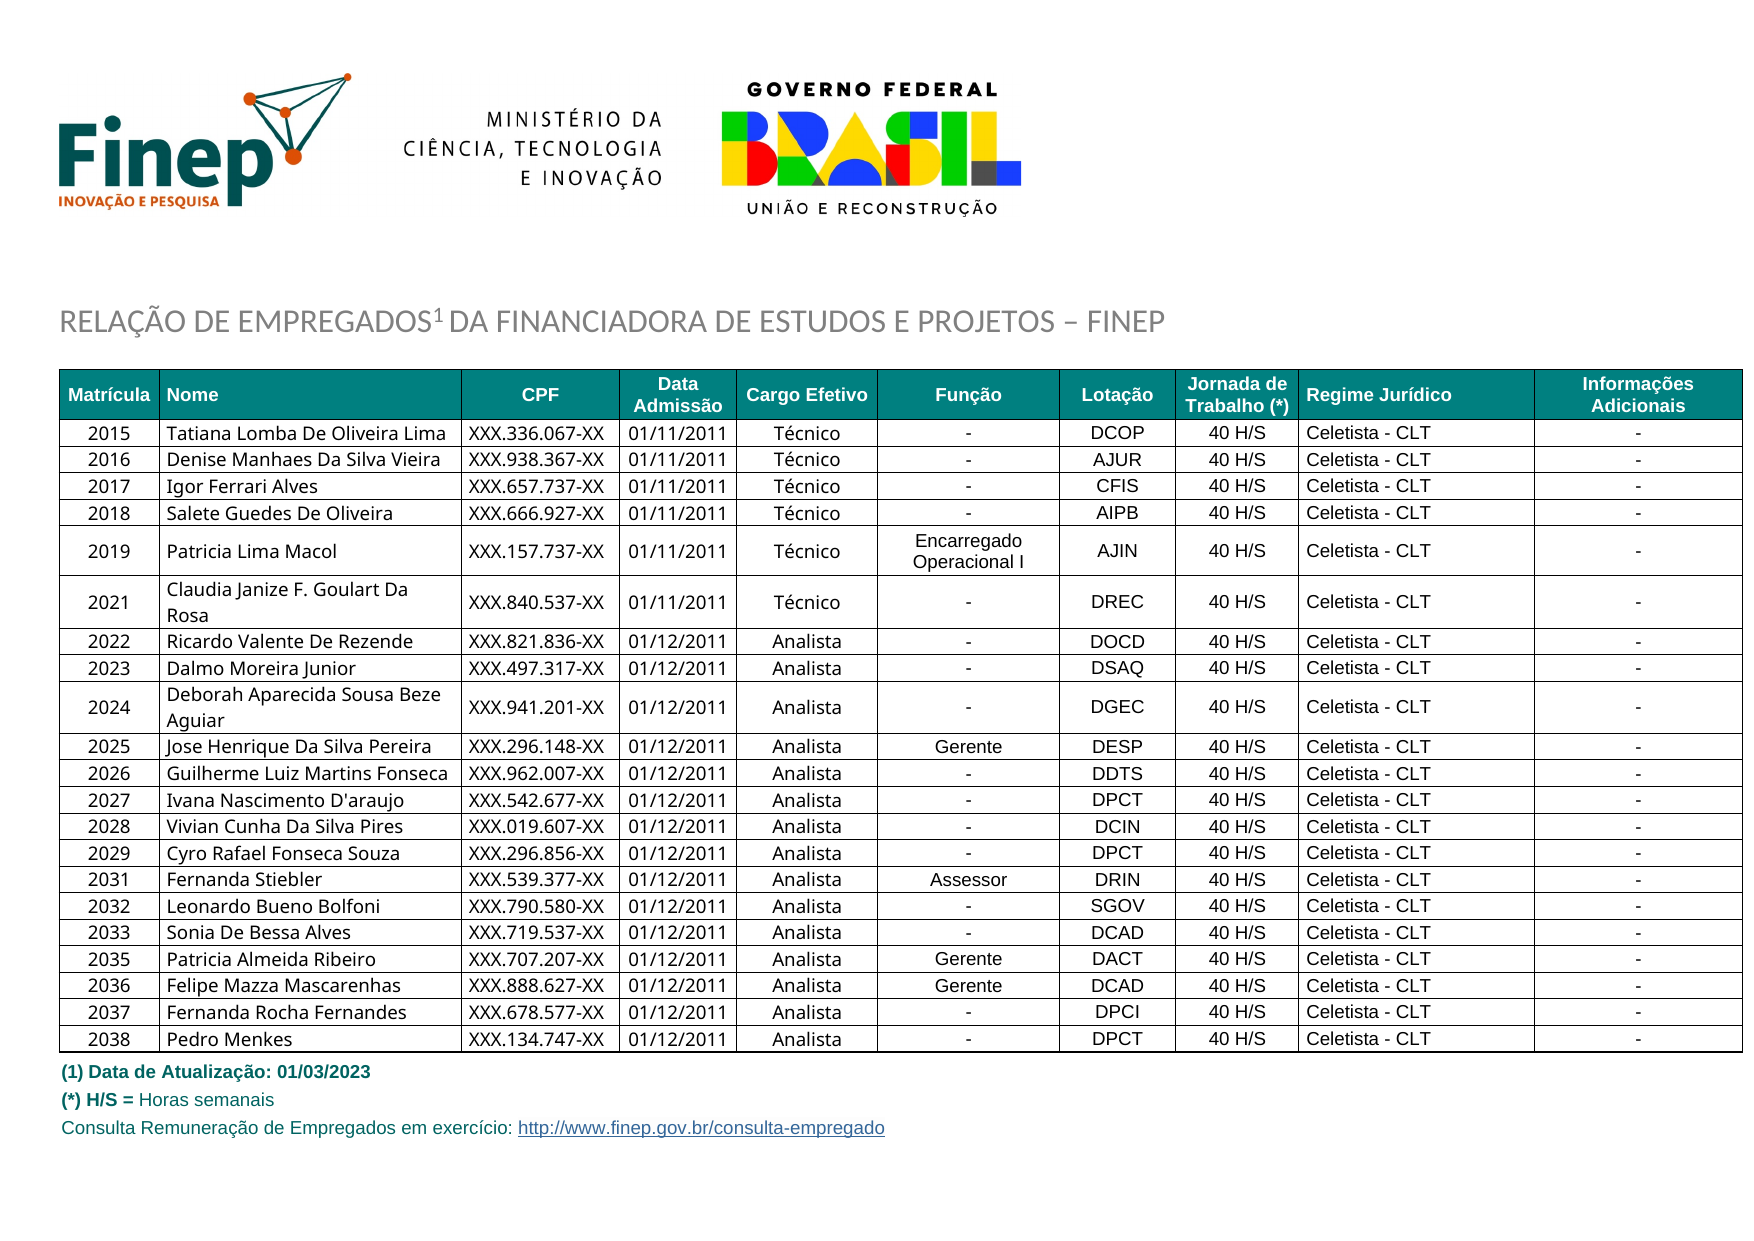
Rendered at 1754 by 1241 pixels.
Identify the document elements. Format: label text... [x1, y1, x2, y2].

table_cell Celetista - CLT [1299, 920, 1534, 945]
table_cell - [878, 655, 1059, 681]
table_cell SGOV [1060, 893, 1175, 919]
table_cell 01/12/2011 [620, 734, 736, 759]
table_cell - [1535, 447, 1742, 472]
table_cell Tatiana Lomba De Oliveira Lima [160, 420, 461, 446]
table_cell Celetista - CLT [1299, 867, 1534, 892]
table_cell DPCT [1060, 840, 1175, 866]
table_cell Celetista - CLT [1299, 655, 1534, 681]
table_cell DACT [1060, 946, 1175, 972]
table_cell 40 H/S [1176, 814, 1298, 839]
table_cell - [878, 893, 1059, 919]
table_cell Analista [737, 893, 877, 919]
table_cell 2015 [60, 420, 159, 446]
table_cell 40 H/S [1176, 787, 1298, 812]
table_cell 01/11/2011 [620, 473, 736, 499]
table_cell Felipe Mazza Mascarenhas [160, 973, 461, 998]
table_cell 01/12/2011 [620, 1026, 736, 1051]
table_cell DCOP [1060, 420, 1175, 446]
table_cell Analista [737, 734, 877, 759]
table_cell Assessor [878, 867, 1059, 892]
table_cell - [1535, 867, 1742, 892]
table_cell 40 H/S [1176, 655, 1298, 681]
table_cell - [1535, 682, 1742, 733]
table_header Regime Jurídico [1299, 370, 1534, 419]
table_cell - [878, 420, 1059, 446]
table_cell Celetista - CLT [1299, 760, 1534, 786]
table_cell Igor Ferrari Alves [160, 473, 461, 499]
table_cell 01/12/2011 [620, 787, 736, 812]
table_cell 40 H/S [1176, 629, 1298, 654]
table_cell Analista [737, 920, 877, 945]
table_cell Celetista - CLT [1299, 447, 1534, 472]
table_cell Dalmo Moreira Junior [160, 655, 461, 681]
table_cell Fernanda Stiebler [160, 867, 461, 892]
table_cell 40 H/S [1176, 867, 1298, 892]
table_cell XXX.134.747-XX [462, 1026, 619, 1051]
table_cell 2027 [60, 787, 159, 812]
table_cell 40 H/S [1176, 999, 1298, 1025]
table_header Data Admissão [620, 370, 736, 419]
table_header Função [878, 370, 1059, 419]
table_cell XXX.962.007-XX [462, 760, 619, 786]
table_cell Celetista - CLT [1299, 893, 1534, 919]
table_cell XXX.888.627-XX [462, 973, 619, 998]
table_cell 01/11/2011 [620, 576, 736, 627]
table_cell Celetista - CLT [1299, 420, 1534, 446]
table_cell DCAD [1060, 920, 1175, 945]
table_cell Celetista - CLT [1299, 682, 1534, 733]
table_cell Patricia Lima Macol [160, 526, 461, 575]
table_cell - [878, 473, 1059, 499]
table_cell Celetista - CLT [1299, 840, 1534, 866]
table_cell 2033 [60, 920, 159, 945]
table_cell - [1535, 973, 1742, 998]
table_cell XXX.296.856-XX [462, 840, 619, 866]
table_cell AIPB [1060, 500, 1175, 525]
table_cell Analista [737, 1026, 877, 1051]
table_cell - [1535, 787, 1742, 812]
table_cell Salete Guedes De Oliveira [160, 500, 461, 525]
table_cell 2017 [60, 473, 159, 499]
table_cell - [1535, 473, 1742, 499]
table_cell - [1535, 840, 1742, 866]
table_cell Analista [737, 814, 877, 839]
table_cell Celetista - CLT [1299, 473, 1534, 499]
table_cell DESP [1060, 734, 1175, 759]
table_cell 01/12/2011 [620, 946, 736, 972]
table_cell Leonardo Bueno Bolfoni [160, 893, 461, 919]
table_cell 01/11/2011 [620, 420, 736, 446]
table_cell - [1535, 893, 1742, 919]
table_cell Gerente [878, 734, 1059, 759]
table_cell Jose Henrique Da Silva Pereira [160, 734, 461, 759]
table_cell XXX.336.067-XX [462, 420, 619, 446]
table_cell Celetista - CLT [1299, 999, 1534, 1025]
table_cell XXX.157.737-XX [462, 526, 619, 575]
table_cell Denise Manhaes Da Silva Vieira [160, 447, 461, 472]
table_cell - [878, 787, 1059, 812]
table_cell Celetista - CLT [1299, 946, 1534, 972]
table_cell - [1535, 814, 1742, 839]
table_cell Encarregado Operacional I [878, 526, 1059, 575]
table_cell 01/11/2011 [620, 447, 736, 472]
table_cell Celetista - CLT [1299, 576, 1534, 627]
table_header Informações Adicionais [1535, 370, 1742, 419]
table_cell - [1535, 576, 1742, 627]
table_cell Gerente [878, 973, 1059, 998]
table_cell 01/12/2011 [620, 814, 736, 839]
table_cell Técnico [737, 473, 877, 499]
table_cell 40 H/S [1176, 973, 1298, 998]
table_cell Técnico [737, 500, 877, 525]
table_cell - [1535, 760, 1742, 786]
table_cell - [1535, 655, 1742, 681]
table_cell 40 H/S [1176, 500, 1298, 525]
table_cell XXX.296.148-XX [462, 734, 619, 759]
table_cell Analista [737, 840, 877, 866]
table_cell Analista [737, 946, 877, 972]
table_cell 2032 [60, 893, 159, 919]
table_cell 2035 [60, 946, 159, 972]
table_cell 2028 [60, 814, 159, 839]
table_cell AJUR [1060, 447, 1175, 472]
table_cell 2038 [60, 1026, 159, 1051]
table_cell 01/12/2011 [620, 999, 736, 1025]
table_cell 40 H/S [1176, 420, 1298, 446]
table_cell 40 H/S [1176, 473, 1298, 499]
table_cell - [1535, 946, 1742, 972]
table_cell CFIS [1060, 473, 1175, 499]
table_cell - [1535, 420, 1742, 446]
table_cell - [878, 920, 1059, 945]
table_cell Patricia Almeida Ribeiro [160, 946, 461, 972]
table_cell 2023 [60, 655, 159, 681]
table_cell 40 H/S [1176, 840, 1298, 866]
table_cell 40 H/S [1176, 526, 1298, 575]
table_cell 40 H/S [1176, 920, 1298, 945]
table_header Jornada de Trabalho (*) [1176, 370, 1298, 419]
table_cell DSAQ [1060, 655, 1175, 681]
table_cell - [1535, 629, 1742, 654]
table_cell Analista [737, 629, 877, 654]
table_cell XXX.666.927-XX [462, 500, 619, 525]
table_cell 01/12/2011 [620, 893, 736, 919]
table_cell Analista [737, 760, 877, 786]
table_cell 01/12/2011 [620, 920, 736, 945]
table_cell DREC [1060, 576, 1175, 627]
table_cell XXX.542.677-XX [462, 787, 619, 812]
table_cell - [878, 999, 1059, 1025]
table_cell XXX.539.377-XX [462, 867, 619, 892]
table_cell - [878, 500, 1059, 525]
table_cell 40 H/S [1176, 682, 1298, 733]
table_cell XXX.938.367-XX [462, 447, 619, 472]
table_cell Técnico [737, 420, 877, 446]
table_cell Vivian Cunha Da Silva Pires [160, 814, 461, 839]
table_cell 2026 [60, 760, 159, 786]
table_cell 01/12/2011 [620, 760, 736, 786]
table_cell Analista [737, 682, 877, 733]
table_cell Claudia Janize F. Goulart Da Rosa [160, 576, 461, 627]
table_cell Técnico [737, 447, 877, 472]
table_cell 01/11/2011 [620, 500, 736, 525]
table_cell 40 H/S [1176, 946, 1298, 972]
table_cell Analista [737, 999, 877, 1025]
table_cell XXX.678.577-XX [462, 999, 619, 1025]
table_cell - [878, 1026, 1059, 1051]
table_cell 2022 [60, 629, 159, 654]
table_cell Analista [737, 973, 877, 998]
table_cell 2037 [60, 999, 159, 1025]
table_cell XXX.719.537-XX [462, 920, 619, 945]
table_cell DPCI [1060, 999, 1175, 1025]
table_cell 2016 [60, 447, 159, 472]
table_cell Pedro Menkes [160, 1026, 461, 1051]
table_cell 40 H/S [1176, 1026, 1298, 1051]
table_cell - [1535, 500, 1742, 525]
table_cell 01/12/2011 [620, 840, 736, 866]
table_header Matrícula [60, 370, 159, 419]
table_cell 40 H/S [1176, 734, 1298, 759]
table_cell DOCD [1060, 629, 1175, 654]
table_cell 2029 [60, 840, 159, 866]
table_cell - [878, 840, 1059, 866]
table_cell - [1535, 920, 1742, 945]
table_header Lotação [1060, 370, 1175, 419]
table_cell XXX.657.737-XX [462, 473, 619, 499]
table_cell - [878, 629, 1059, 654]
table_cell 2024 [60, 682, 159, 733]
table_cell - [878, 814, 1059, 839]
table_cell Gerente [878, 946, 1059, 972]
table_cell Analista [737, 867, 877, 892]
table_cell - [1535, 526, 1742, 575]
table_cell DPCT [1060, 1026, 1175, 1051]
table_cell 2036 [60, 973, 159, 998]
table_cell Analista [737, 655, 877, 681]
table_cell 01/12/2011 [620, 629, 736, 654]
table_cell Analista [737, 787, 877, 812]
table_cell Celetista - CLT [1299, 734, 1534, 759]
table_cell - [878, 760, 1059, 786]
table_cell Celetista - CLT [1299, 500, 1534, 525]
table_cell AJIN [1060, 526, 1175, 575]
table_cell Celetista - CLT [1299, 814, 1534, 839]
table_cell - [1535, 999, 1742, 1025]
table_cell Técnico [737, 526, 877, 575]
table_cell DCAD [1060, 973, 1175, 998]
table_cell XXX.821.836-XX [462, 629, 619, 654]
table_cell Ricardo Valente De Rezende [160, 629, 461, 654]
table_cell DGEC [1060, 682, 1175, 733]
table_cell DPCT [1060, 787, 1175, 812]
table_header Cargo Efetivo [737, 370, 877, 419]
table_cell Guilherme Luiz Martins Fonseca [160, 760, 461, 786]
table_header Nome [160, 370, 461, 419]
table_cell DDTS [1060, 760, 1175, 786]
table_cell Celetista - CLT [1299, 973, 1534, 998]
table_cell Técnico [737, 576, 877, 627]
table_cell 2019 [60, 526, 159, 575]
table_cell XXX.707.207-XX [462, 946, 619, 972]
table_header CPF [462, 370, 619, 419]
table_cell - [878, 576, 1059, 627]
table_cell - [1535, 1026, 1742, 1051]
table_cell 40 H/S [1176, 760, 1298, 786]
table_cell - [878, 447, 1059, 472]
table_cell 01/12/2011 [620, 682, 736, 733]
table_cell XXX.497.317-XX [462, 655, 619, 681]
table_cell Celetista - CLT [1299, 787, 1534, 812]
table_cell XXX.019.607-XX [462, 814, 619, 839]
table_cell Deborah Aparecida Sousa Beze Aguiar [160, 682, 461, 733]
table_cell 01/12/2011 [620, 973, 736, 998]
table_cell Cyro Rafael Fonseca Souza [160, 840, 461, 866]
table_cell Ivana Nascimento D'araujo [160, 787, 461, 812]
table_cell Celetista - CLT [1299, 1026, 1534, 1051]
table_cell XXX.790.580-XX [462, 893, 619, 919]
table_cell Fernanda Rocha Fernandes [160, 999, 461, 1025]
table_cell 01/11/2011 [620, 526, 736, 575]
table_cell 2025 [60, 734, 159, 759]
table_cell - [1535, 734, 1742, 759]
table_cell XXX.840.537-XX [462, 576, 619, 627]
table_cell 2031 [60, 867, 159, 892]
table_cell Celetista - CLT [1299, 629, 1534, 654]
table_cell - [878, 682, 1059, 733]
table_cell 01/12/2011 [620, 867, 736, 892]
table_cell DCIN [1060, 814, 1175, 839]
table_cell 01/12/2011 [620, 655, 736, 681]
table_cell 40 H/S [1176, 893, 1298, 919]
table_cell Sonia De Bessa Alves [160, 920, 461, 945]
table_cell Celetista - CLT [1299, 526, 1534, 575]
table_cell 2021 [60, 576, 159, 627]
table_cell DRIN [1060, 867, 1175, 892]
table_cell 2018 [60, 500, 159, 525]
table_cell XXX.941.201-XX [462, 682, 619, 733]
table_cell 40 H/S [1176, 576, 1298, 627]
table_cell 40 H/S [1176, 447, 1298, 472]
